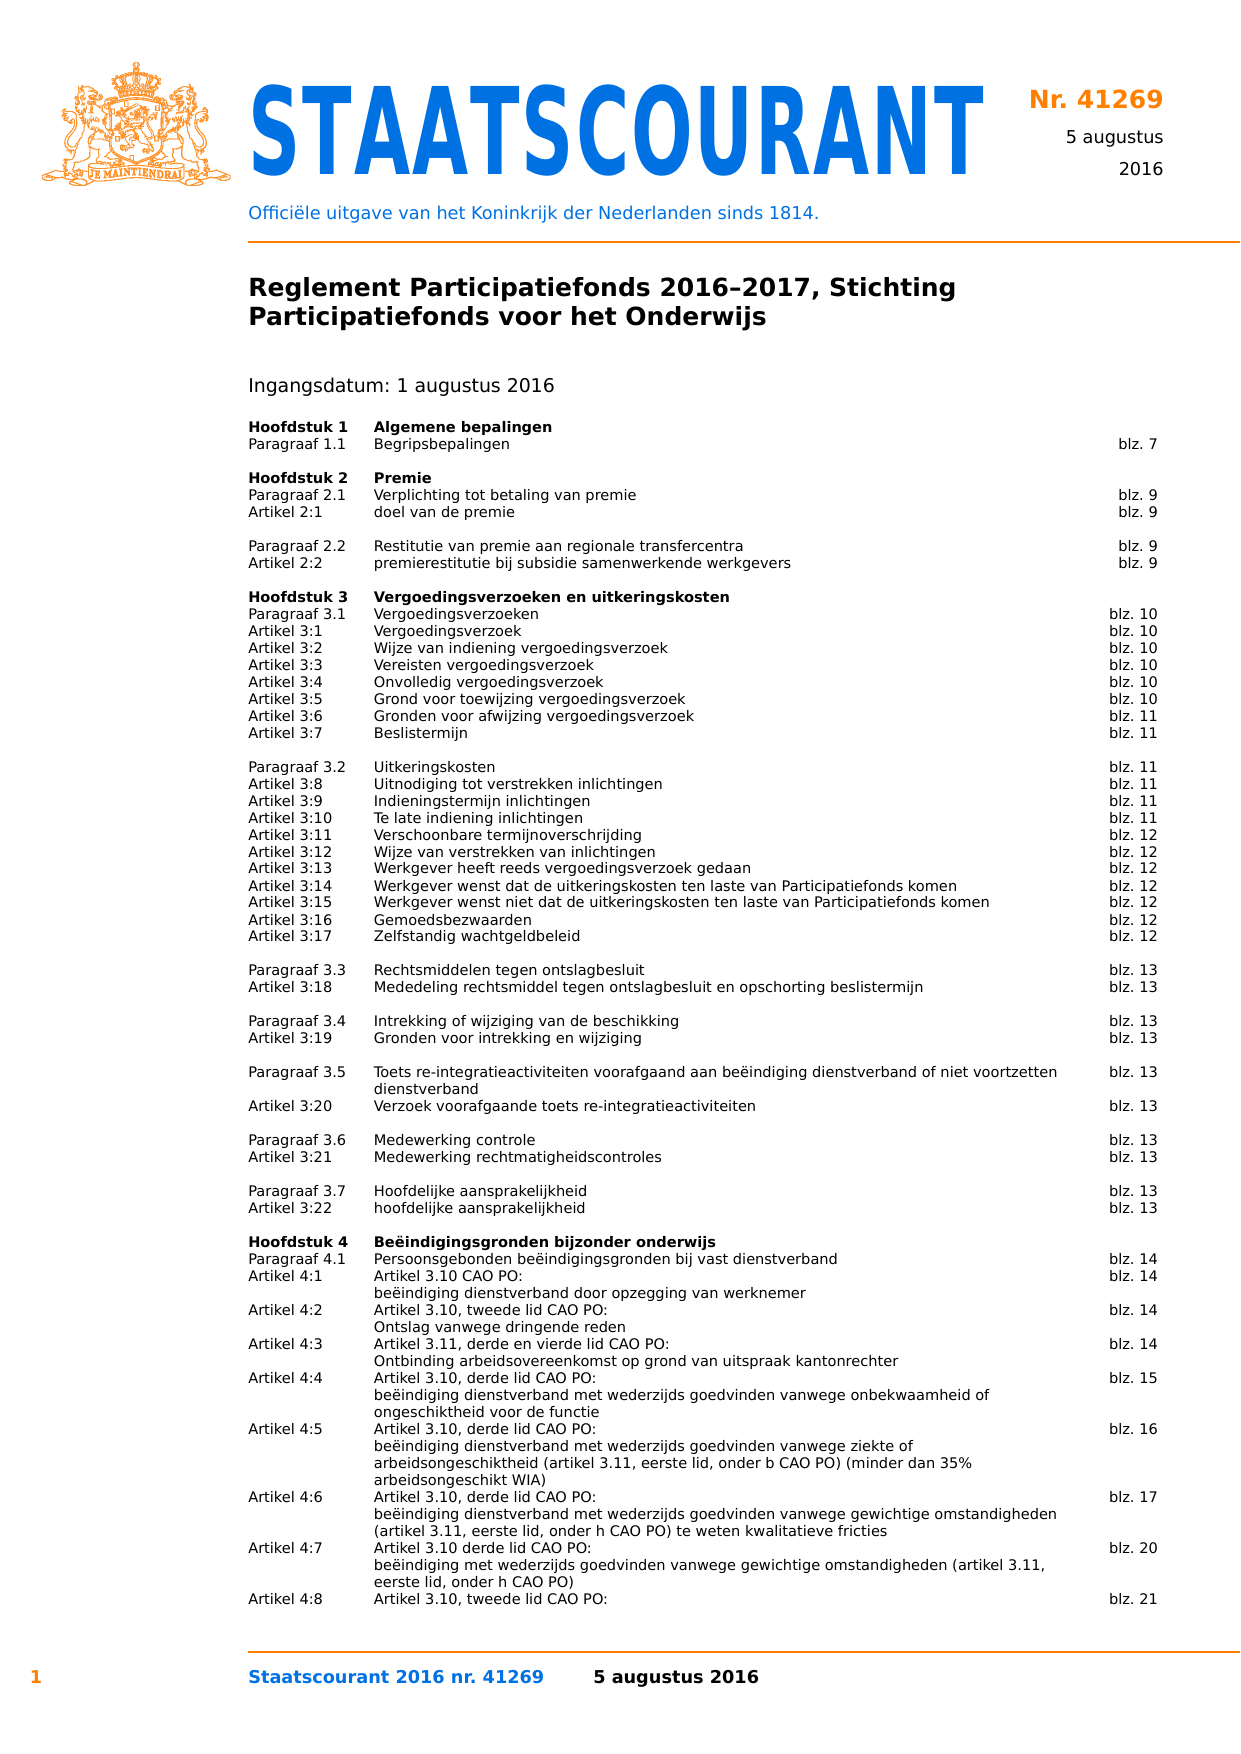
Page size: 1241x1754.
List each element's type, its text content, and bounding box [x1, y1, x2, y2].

table_cell Beslistermijn [368, 725, 1082, 742]
table_cell [248, 1506, 368, 1539]
table_cell Artikel 3:10 [248, 810, 368, 826]
table_cell Artikel 3.10 derde lid CAO PO: [368, 1540, 1082, 1557]
table_cell Paragraaf 3.5 [248, 1064, 368, 1098]
table_cell Paragraaf 3.1 [248, 606, 368, 623]
table_cell blz. 20 [1083, 1540, 1163, 1557]
table_cell blz. 10 [1083, 623, 1163, 640]
table_cell doel van de premie [368, 504, 1082, 521]
table_cell blz. 10 [1083, 691, 1163, 708]
table_cell blz. 13 [1083, 962, 1163, 979]
table_cell [368, 996, 1082, 1013]
table_cell [1083, 470, 1163, 487]
table_cell Artikel 3:2 [248, 640, 368, 657]
table_cell blz. 13 [1083, 1013, 1163, 1030]
table_cell [368, 453, 1082, 470]
table_header Hoofdstuk 1 [248, 419, 368, 436]
table_cell Artikel 4:2 [248, 1302, 368, 1319]
table_cell Artikel 3:8 [248, 776, 368, 792]
table_cell Artikel 3:12 [248, 844, 368, 860]
table_cell blz. 13 [1083, 1030, 1163, 1047]
table_header Algemene bepalingen [368, 419, 1082, 436]
table_cell Werkgever wenst niet dat de uitkeringskosten ten laste van Participatiefonds komen [368, 894, 1082, 911]
table_cell blz. 21 [1083, 1591, 1163, 1607]
table_cell Verplichting tot betaling van premie [368, 487, 1082, 504]
table_cell [248, 1387, 368, 1421]
table_cell blz. 16 [1083, 1421, 1163, 1438]
table_cell blz. 11 [1083, 725, 1163, 742]
table_cell Grond voor toewijzing vergoedingsverzoek [368, 691, 1082, 708]
table_cell blz. 14 [1083, 1251, 1163, 1268]
table_header [25, 62, 248, 241]
table_cell Artikel 3:6 [248, 708, 368, 724]
table_cell 5 augustus [998, 121, 1240, 153]
table_cell [248, 521, 368, 538]
table_cell blz. 11 [1083, 759, 1163, 776]
table_cell Artikel 3:13 [248, 860, 368, 877]
table_cell Uitkeringskosten [368, 759, 1082, 776]
table_cell Hoofdelijke aansprakelijkheid [368, 1183, 1082, 1200]
table_cell Artikel 3.10, tweede lid CAO PO: [368, 1591, 1082, 1607]
table_cell [1083, 1115, 1163, 1132]
table_cell Artikel 2:2 [248, 555, 368, 572]
table_cell [368, 1217, 1082, 1234]
table_cell blz. 12 [1083, 911, 1163, 928]
table_cell Persoonsgebonden beëindigingsgronden bij vast dienstverband [368, 1251, 1082, 1268]
table_cell Artikel 3:9 [248, 793, 368, 809]
table_cell Medewerking rechtmatigheidscontroles [368, 1149, 1082, 1166]
table_cell [1083, 453, 1163, 470]
table_cell [1083, 1387, 1163, 1421]
table_cell Gronden voor afwijzing vergoedingsverzoek [368, 708, 1082, 724]
table_cell blz. 14 [1083, 1302, 1163, 1319]
table_cell Artikel 3:7 [248, 725, 368, 742]
table_cell blz. 12 [1083, 844, 1163, 860]
table_cell [248, 1166, 368, 1183]
table_cell [368, 1115, 1082, 1132]
table_cell [248, 1285, 368, 1302]
table_cell Artikel 3:16 [248, 911, 368, 928]
table_cell Gronden voor intrekking en wijziging [368, 1030, 1082, 1047]
table_cell Artikel 3:20 [248, 1098, 368, 1115]
table_cell [1083, 1047, 1163, 1064]
table_cell Mededeling rechtsmiddel tegen ontslagbesluit en opschorting beslistermijn [368, 979, 1082, 996]
table_cell blz. 10 [1083, 640, 1163, 657]
table_cell blz. 13 [1083, 1183, 1163, 1200]
table_cell Verschoonbare termijnoverschrijding [368, 826, 1082, 843]
table_cell Artikel 3.11, derde en vierde lid CAO PO: [368, 1336, 1082, 1353]
table_cell Paragraaf 3.7 [248, 1183, 368, 1200]
table_cell blz. 9 [1083, 555, 1163, 572]
table_cell Artikel 3:1 [248, 623, 368, 640]
table_cell Artikel 3:11 [248, 826, 368, 843]
table_cell [1083, 1319, 1163, 1336]
table_cell [1083, 1506, 1163, 1539]
table_cell [248, 1353, 368, 1370]
table_cell blz. 15 [1083, 1370, 1163, 1387]
table_cell Artikel 3:5 [248, 691, 368, 708]
table_cell Paragraaf 2.1 [248, 487, 368, 504]
table_cell blz. 11 [1083, 810, 1163, 826]
table_cell Artikel 3.10 CAO PO: [368, 1268, 1082, 1285]
table_cell Hoofdstuk 3 [248, 589, 368, 606]
table_cell blz. 13 [1083, 1200, 1163, 1217]
table_cell blz. 9 [1083, 504, 1163, 521]
table_header [1083, 419, 1163, 436]
table_cell Artikel 4:6 [248, 1489, 368, 1506]
table_cell Ontbinding arbeidsovereenkomst op grond van uitspraak kantonrechter [368, 1353, 1082, 1370]
table_cell blz. 14 [1083, 1336, 1163, 1353]
table_cell Artikel 3:4 [248, 674, 368, 691]
table_cell beëindiging met wederzijds goedvinden vanwege gewichtige omstandigheden (artikel 3.11, eerste lid, onder h CAO PO) [368, 1557, 1082, 1591]
table_cell [1083, 1438, 1163, 1489]
table_cell [248, 1319, 368, 1336]
table_cell blz. 14 [1083, 1268, 1163, 1285]
table_cell [248, 1047, 368, 1064]
table_cell Paragraaf 3.6 [248, 1132, 368, 1149]
table_cell Paragraaf 2.2 [248, 538, 368, 555]
table_cell Artikel 3:3 [248, 657, 368, 674]
table_cell Artikel 3.10, derde lid CAO PO: [368, 1489, 1082, 1506]
table_cell Artikel 3:17 [248, 928, 368, 945]
table_cell hoofdelijke aansprakelijkheid [368, 1200, 1082, 1217]
table_cell Artikel 3.10, tweede lid CAO PO: [368, 1302, 1082, 1319]
table_cell [1083, 742, 1163, 758]
table_cell Vergoedingsverzoek [368, 623, 1082, 640]
table_cell Artikel 3:21 [248, 1149, 368, 1166]
table_cell Ontslag vanwege dringende reden [368, 1319, 1082, 1336]
table_cell blz. 13 [1083, 1064, 1163, 1098]
table_cell Intrekking of wijziging van de beschikking [368, 1013, 1082, 1030]
table_cell [368, 945, 1082, 962]
table_cell blz. 12 [1083, 878, 1163, 894]
table_cell blz. 11 [1083, 708, 1163, 724]
table_cell Artikel 3:18 [248, 979, 368, 996]
table_cell blz. 11 [1083, 793, 1163, 809]
table_cell [248, 1115, 368, 1132]
table_cell Officiële uitgave van het Koninkrijk der Nederlanden sinds 1814. [248, 203, 1240, 241]
table_cell blz. 11 [1083, 776, 1163, 792]
table_cell Artikel 4:4 [248, 1370, 368, 1387]
table_cell [368, 1166, 1082, 1183]
table_cell [368, 742, 1082, 758]
table_cell [248, 945, 368, 962]
table_cell blz. 13 [1083, 1149, 1163, 1166]
table_cell [1083, 1353, 1163, 1370]
table_cell [248, 1217, 368, 1234]
table_cell [1083, 589, 1163, 606]
table_cell [248, 453, 368, 470]
table_cell [1083, 1285, 1163, 1302]
text Ingangsdatum: 1 augustus 2016 [248, 375, 1163, 397]
table_cell blz. 10 [1083, 674, 1163, 691]
subtitle Reglement Participatiefonds 2016–2017, Stichting Participatiefonds voor het Onderwijs [248, 273, 1163, 331]
table_cell [1083, 572, 1163, 589]
table_cell blz. 10 [1083, 657, 1163, 674]
table_cell Wijze van indiening vergoedingsverzoek [368, 640, 1082, 657]
table_cell Zelfstandig wachtgeldbeleid [368, 928, 1082, 945]
table_cell Werkgever wenst dat de uitkeringskosten ten laste van Participatiefonds komen [368, 878, 1082, 894]
table_cell Artikel 3.10, derde lid CAO PO: [368, 1421, 1082, 1438]
table_cell [1083, 996, 1163, 1013]
table_cell Toets re-integratieactiviteiten voorafgaand aan beëindiging dienstverband of niet voortzetten dienstverband [368, 1064, 1082, 1098]
table_cell beëindiging dienstverband met wederzijds goedvinden vanwege onbekwaamheid of ongeschiktheid voor de functie [368, 1387, 1082, 1421]
table_cell [368, 572, 1082, 589]
table_cell beëindiging dienstverband door opzegging van werknemer [368, 1285, 1082, 1302]
table_cell blz. 12 [1083, 928, 1163, 945]
table_cell blz. 13 [1083, 1098, 1163, 1115]
picture [41, 62, 231, 186]
table_cell Rechtsmiddelen tegen ontslagbesluit [368, 962, 1082, 979]
table_cell Premie [368, 470, 1082, 487]
table_cell [1083, 521, 1163, 538]
table_cell blz. 7 [1083, 436, 1163, 453]
table_cell [368, 1047, 1082, 1064]
table_cell Artikel 4:3 [248, 1336, 368, 1353]
table_cell blz. 10 [1083, 606, 1163, 623]
table_cell Artikel 4:7 [248, 1540, 368, 1557]
table_cell beëindiging dienstverband met wederzijds goedvinden vanwege gewichtige omstandigheden (artikel 3.11, eerste lid, onder h CAO PO) te weten kwalitatieve fricties [368, 1506, 1082, 1539]
table_cell [248, 742, 368, 758]
table_cell Artikel 3:22 [248, 1200, 368, 1217]
table_cell [368, 521, 1082, 538]
table_cell Hoofdstuk 4 [248, 1234, 368, 1251]
table_cell [248, 1438, 368, 1489]
table_cell blz. 9 [1083, 538, 1163, 555]
table_cell blz. 12 [1083, 826, 1163, 843]
table_cell premierestitutie bij subsidie samenwerkende werkgevers [368, 555, 1082, 572]
table_cell [1083, 1217, 1163, 1234]
table_cell blz. 13 [1083, 979, 1163, 996]
table_cell blz. 12 [1083, 894, 1163, 911]
table_cell Wijze van verstrekken van inlichtingen [368, 844, 1082, 860]
table_cell blz. 12 [1083, 860, 1163, 877]
table_cell Paragraaf 1.1 [248, 436, 368, 453]
table_cell Artikel 4:5 [248, 1421, 368, 1438]
table_header Nr. 41269 [998, 62, 1240, 121]
table_cell Paragraaf 3.4 [248, 1013, 368, 1030]
table_cell Paragraaf 3.3 [248, 962, 368, 979]
table_cell Artikel 4:1 [248, 1268, 368, 1285]
table_cell blz. 17 [1083, 1489, 1163, 1506]
table_cell Vergoedingsverzoeken en uitkeringskosten [368, 589, 1082, 606]
table_cell [1083, 945, 1163, 962]
table_cell [1083, 1557, 1163, 1591]
table_cell beëindiging dienstverband met wederzijds goedvinden vanwege ziekte of arbeidsongeschiktheid (artikel 3.11, eerste lid, onder b CAO PO) (minder dan 35% arbeidsongeschikt WIA) [368, 1438, 1082, 1489]
table_cell blz. 9 [1083, 487, 1163, 504]
table_cell Medewerking controle [368, 1132, 1082, 1149]
table_cell Beëindigingsgronden bijzonder onderwijs [368, 1234, 1082, 1251]
table_cell [248, 1557, 368, 1591]
table_cell Verzoek voorafgaande toets re-integratieactiviteiten [368, 1098, 1082, 1115]
table_cell Artikel 3:15 [248, 894, 368, 911]
table_cell Artikel 4:8 [248, 1591, 368, 1607]
table_cell Vergoedingsverzoeken [368, 606, 1082, 623]
table_cell 2016 [998, 153, 1240, 203]
table_header STAATSCOURANT [248, 62, 998, 203]
table_cell [1083, 1166, 1163, 1183]
table_cell Begripsbepalingen [368, 436, 1082, 453]
table_cell Vereisten vergoedingsverzoek [368, 657, 1082, 674]
table_cell Paragraaf 4.1 [248, 1251, 368, 1268]
table_cell Uitnodiging tot verstrekken inlichtingen [368, 776, 1082, 792]
table_cell Artikel 3.10, derde lid CAO PO: [368, 1370, 1082, 1387]
table_cell Gemoedsbezwaarden [368, 911, 1082, 928]
table_cell Werkgever heeft reeds vergoedingsverzoek gedaan [368, 860, 1082, 877]
table_cell Hoofdstuk 2 [248, 470, 368, 487]
table_cell Artikel 3:19 [248, 1030, 368, 1047]
table_cell blz. 13 [1083, 1132, 1163, 1149]
table_cell Artikel 3:14 [248, 878, 368, 894]
table_cell Indieningstermijn inlichtingen [368, 793, 1082, 809]
table_cell Restitutie van premie aan regionale transfercentra [368, 538, 1082, 555]
table_cell [248, 572, 368, 589]
table_cell Onvolledig vergoedingsverzoek [368, 674, 1082, 691]
table_cell Te late indiening inlichtingen [368, 810, 1082, 826]
table_cell [1083, 1234, 1163, 1251]
table_cell Artikel 2:1 [248, 504, 368, 521]
table_cell [248, 996, 368, 1013]
table_cell Paragraaf 3.2 [248, 759, 368, 776]
